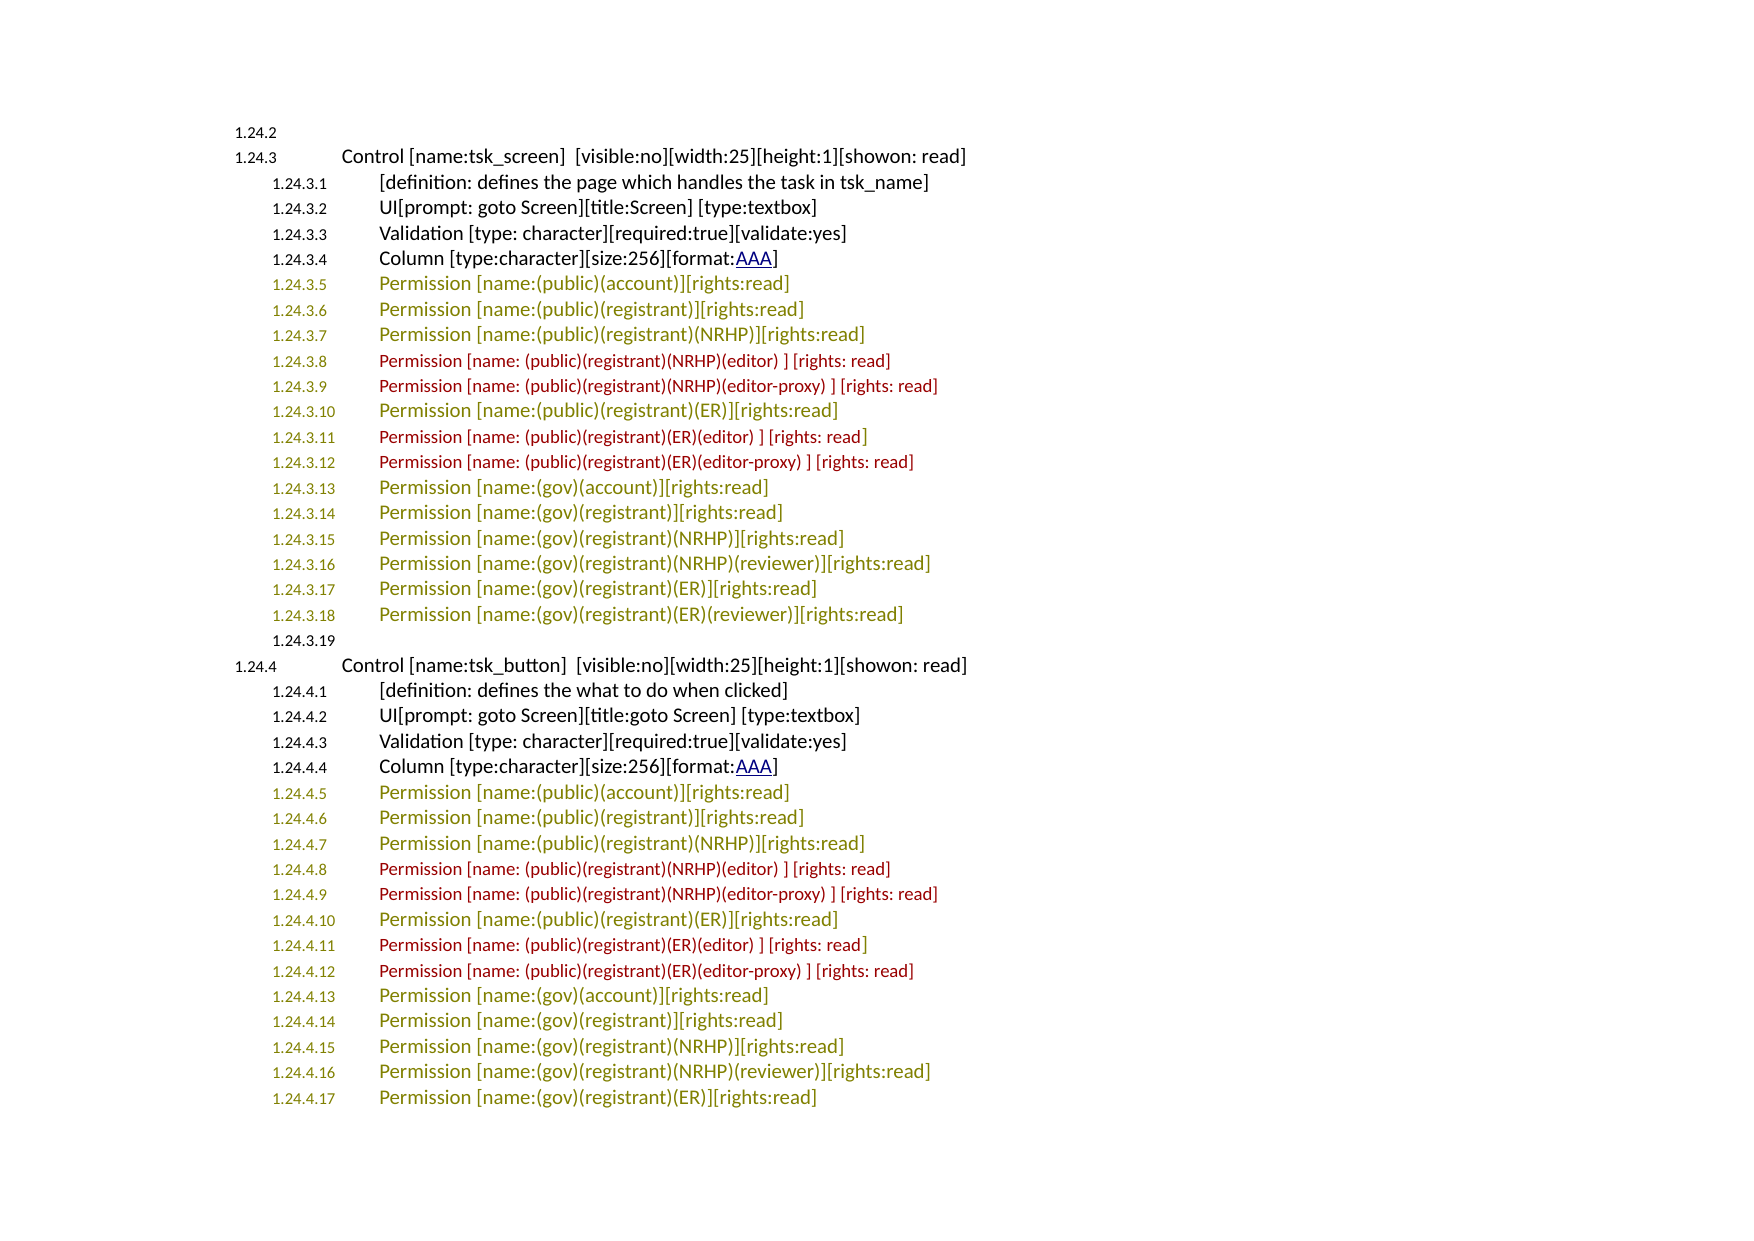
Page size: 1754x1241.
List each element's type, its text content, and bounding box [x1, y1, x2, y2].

list Permission [name: (public)(registrant)(NRHP)(editor) ] [rights: read] [268, 855, 1636, 881]
list Permission [name:(gov)(registrant)(NRHP)(reviewer)][rights:read] [268, 550, 1636, 576]
list Permission [name:(gov)(registrant)(ER)][rights:read] [268, 576, 1636, 601]
list UI[prompt: goto Screen][title:Screen] [type:textbox] [268, 194, 1636, 220]
list Control [name:tsk_button] [visible:no][width:25][height:1][showon: read] [231, 652, 1636, 677]
list Permission [name: (public)(registrant)(ER)(editor) ] [rights: read] [268, 423, 1636, 448]
list Permission [name: (public)(registrant)(NRHP)(editor-proxy) ] [rights: read] [268, 881, 1636, 906]
list Permission [name:(gov)(registrant)(NRHP)][rights:read] [268, 525, 1636, 550]
list Column [type:character][size:256][format:AAA] [268, 753, 1636, 779]
list Permission [name: (public)(registrant)(ER)(editor-proxy) ] [rights: read] [268, 957, 1636, 982]
list [definition: defines the page which handles the task in tsk_name] [268, 169, 1636, 194]
list Permission [name:(gov)(registrant)(ER)][rights:read] [268, 1084, 1636, 1109]
list UI[prompt: goto Screen][title:goto Screen] [type:textbox] [268, 703, 1636, 728]
list Permission [name:(public)(account)][rights:read] [268, 271, 1636, 296]
list Permission [name:(gov)(account)][rights:read] [268, 982, 1636, 1008]
list Permission [name:(gov)(registrant)(ER)(reviewer)][rights:read] [268, 601, 1636, 626]
list Permission [name:(public)(registrant)][rights:read] [268, 296, 1636, 321]
list Permission [name: (public)(registrant)(ER)(editor) ] [rights: read] [268, 931, 1636, 957]
list [definition: defines the what to do when clicked] [268, 677, 1636, 703]
list Permission [name:(public)(registrant)][rights:read] [268, 804, 1636, 830]
list Permission [name:(public)(registrant)(NRHP)][rights:read] [268, 830, 1636, 855]
list Permission [name: (public)(registrant)(ER)(editor-proxy) ] [rights: read] [268, 448, 1636, 474]
list Permission [name:(public)(registrant)(ER)][rights:read] [268, 906, 1636, 931]
list Permission [name:(gov)(account)][rights:read] [268, 474, 1636, 499]
list Permission [name: (public)(registrant)(NRHP)(editor-proxy) ] [rights: read] [268, 372, 1636, 398]
list Column [type:character][size:256][format:AAA] [268, 245, 1636, 271]
list Validation [type: character][required:true][validate:yes] [268, 728, 1636, 753]
list Validation [type: character][required:true][validate:yes] [268, 220, 1636, 245]
list Permission [name:(public)(account)][rights:read] [268, 779, 1636, 804]
list Permission [name:(gov)(registrant)(NRHP)(reviewer)][rights:read] [268, 1058, 1636, 1084]
list Permission [name:(gov)(registrant)][rights:read] [268, 1008, 1636, 1033]
list Permission [name:(public)(registrant)(NRHP)][rights:read] [268, 321, 1636, 347]
list Permission [name: (public)(registrant)(NRHP)(editor) ] [rights: read] [268, 347, 1636, 372]
list Permission [name:(public)(registrant)(ER)][rights:read] [268, 398, 1636, 423]
list Permission [name:(gov)(registrant)(NRHP)][rights:read] [268, 1033, 1636, 1058]
list Control [name:tsk_screen] [visible:no][width:25][height:1][showon: read] [231, 143, 1636, 169]
list Permission [name:(gov)(registrant)][rights:read] [268, 499, 1636, 525]
